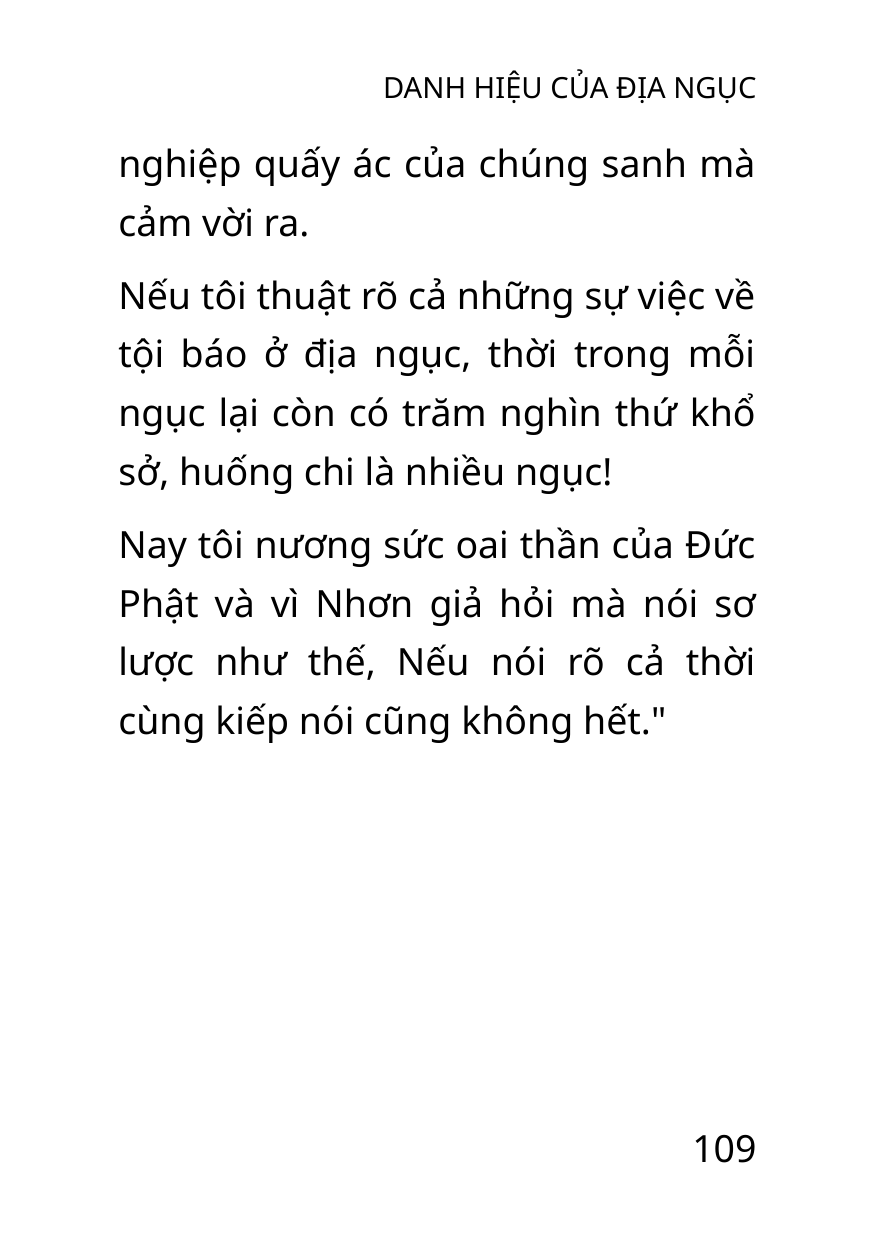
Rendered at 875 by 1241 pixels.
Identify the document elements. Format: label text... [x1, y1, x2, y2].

text Nếu tôi thuật rõ cả những sự việc về tội báo ở địa ngục, thời trong mỗi ngục lại còn có trăm nghìn thứ khổ sở, huống chi là nhiều ngục! [118, 269, 756, 496]
text Nay tôi nương sức oai thần của Đức Phật và vì Nhơn giả hỏi mà nói sơ lược như thế, Nếu nói rõ cả thời cùng kiếp nói cũng không hết." [118, 518, 756, 745]
text nghiệp quấy ác của chúng sanh mà cảm vời ra. [118, 137, 756, 247]
